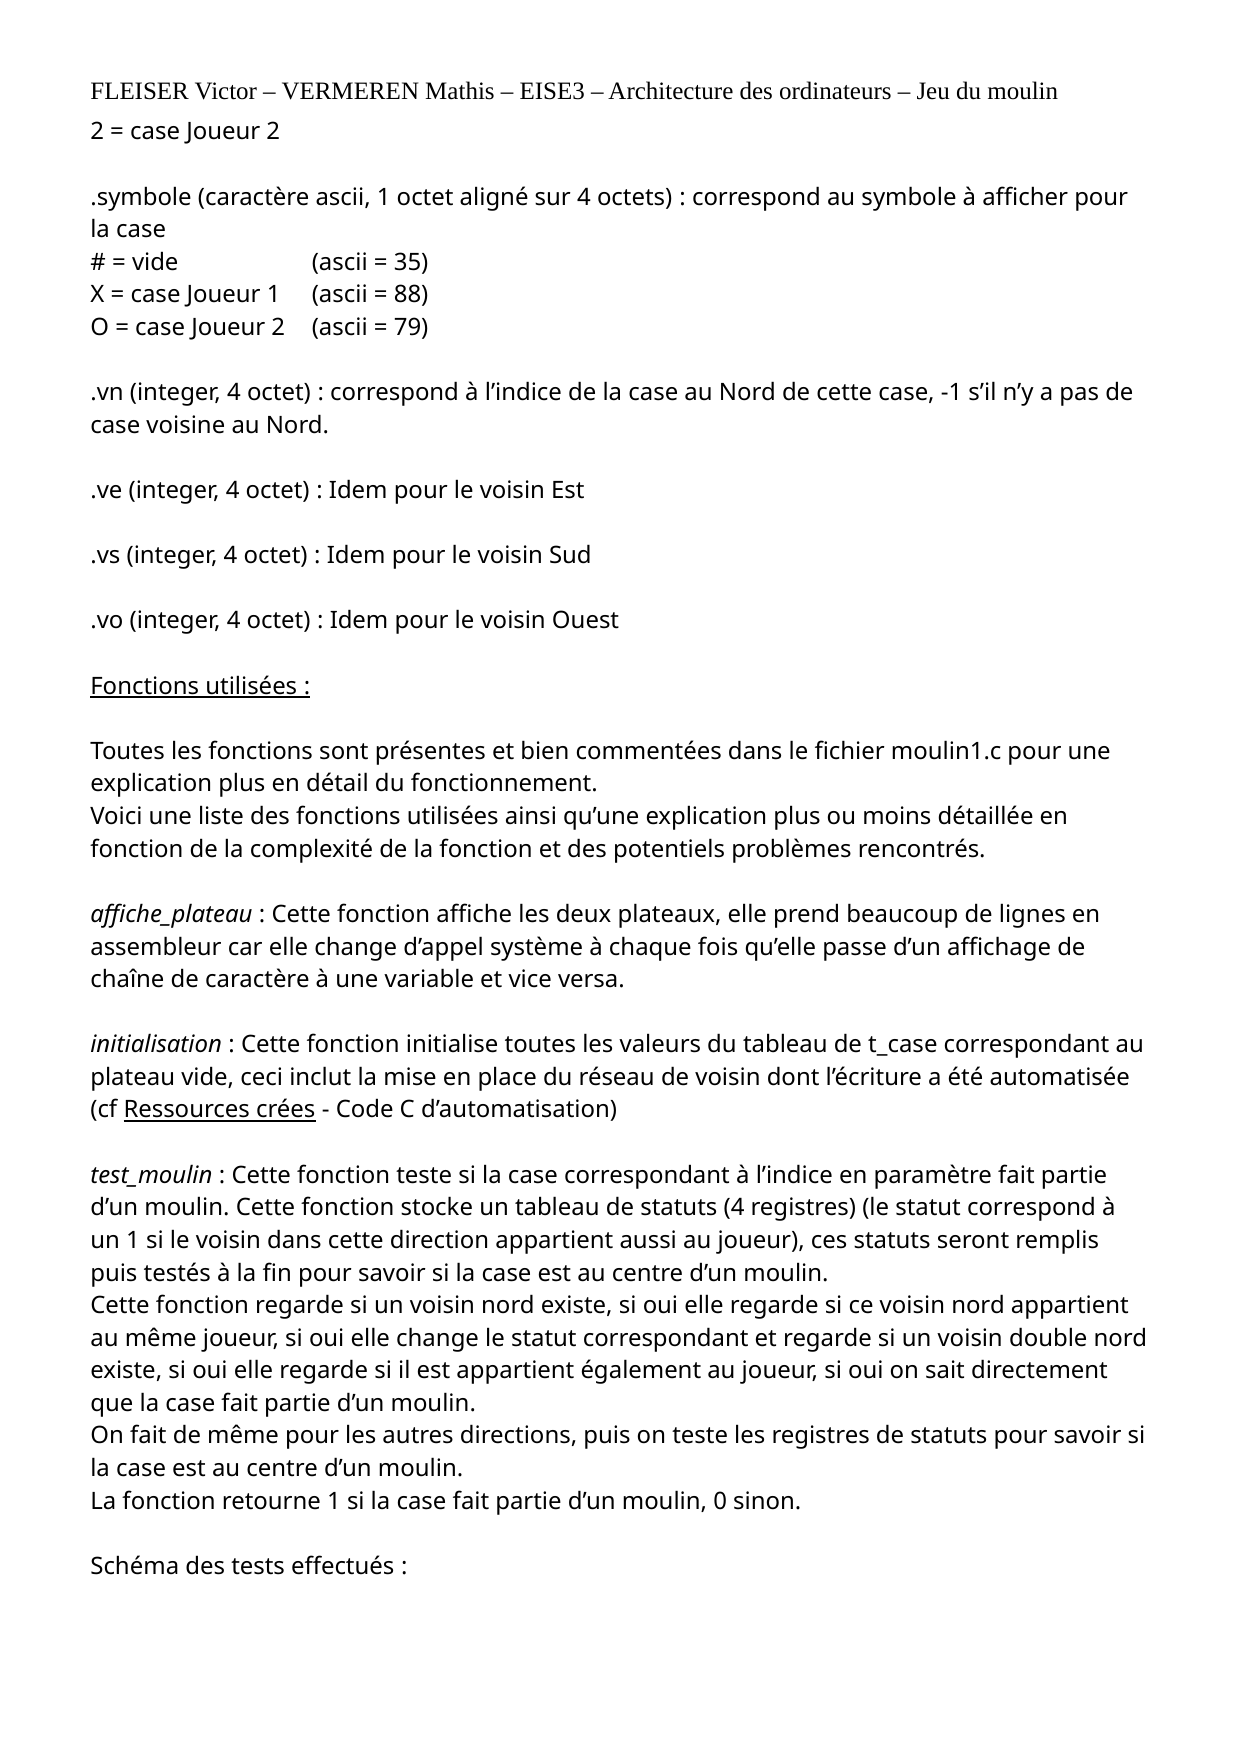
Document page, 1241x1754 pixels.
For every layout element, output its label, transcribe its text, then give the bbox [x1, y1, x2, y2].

text .vs (integer, 4 octet) : Idem pour le voisin Sud [90, 538, 1149, 571]
text 2 = case Joueur 2 [90, 114, 1149, 147]
text La fonction retourne 1 si la case fait partie d’un moulin, 0 sinon. [90, 1483, 1149, 1516]
text Fonctions utilisées : [90, 668, 1149, 701]
text O = case Joueur 2 (ascii = 79) [90, 310, 1149, 342]
text .ve (integer, 4 octet) : Idem pour le voisin Est [90, 473, 1149, 505]
text Schéma des tests effectués : [90, 1549, 1149, 1581]
text # = vide (ascii = 35) [90, 244, 1149, 277]
text .symbole (caractère ascii, 1 octet aligné sur 4 octets) : correspond au symbole à afficher pour la case [90, 179, 1149, 244]
text Voici une liste des fonctions utilisées ainsi qu’une explication plus ou moins détaillée en fonction de la complexité de la fonction et des potentiels problèmes rencontrés. [90, 799, 1149, 864]
text Cette fonction regarde si un voisin nord existe, si oui elle regarde si ce voisin nord appartient au même joueur, si oui elle change le statut correspondant et regarde si un voisin double nord existe, si oui elle regarde si il est appartient également au joueur, si oui on sait directement que la case fait partie d’un moulin. [90, 1288, 1149, 1418]
text On fait de même pour les autres directions, puis on teste les registres de statuts pour savoir si la case est au centre d’un moulin. [90, 1418, 1149, 1483]
text .vo (integer, 4 octet) : Idem pour le voisin Ouest [90, 603, 1149, 636]
text X = case Joueur 1 (ascii = 88) [90, 277, 1149, 310]
text affiche_plateau : Cette fonction affiche les deux plateaux, elle prend beaucoup de lignes en assembleur car elle change d’appel système à chaque fois qu’elle passe d’un affichage de chaîne de caractère à une variable et vice versa. [90, 897, 1149, 994]
text .vn (integer, 4 octet) : correspond à l’indice de la case au Nord de cette case, -1 s’il n’y a pas de case voisine au Nord. [90, 375, 1149, 440]
text Toutes les fonctions sont présentes et bien commentées dans le fichier moulin1.c pour une explication plus en détail du fonctionnement. [90, 734, 1149, 799]
text test_moulin : Cette fonction teste si la case correspondant à l’indice en paramètre fait partie d’un moulin. Cette fonction stocke un tableau de statuts (4 registres) (le statut correspond à un 1 si le voisin dans cette direction appartient aussi au joueur), ces statuts seront remplis puis testés à la fin pour savoir si la case est au centre d’un moulin. [90, 1157, 1149, 1288]
text initialisation : Cette fonction initialise toutes les valeurs du tableau de t_case correspondant au plateau vide, ceci inclut la mise en place du réseau de voisin dont l’écriture a été automatisée (cf Ressources crées - Code C d’automatisation) [90, 1027, 1149, 1125]
